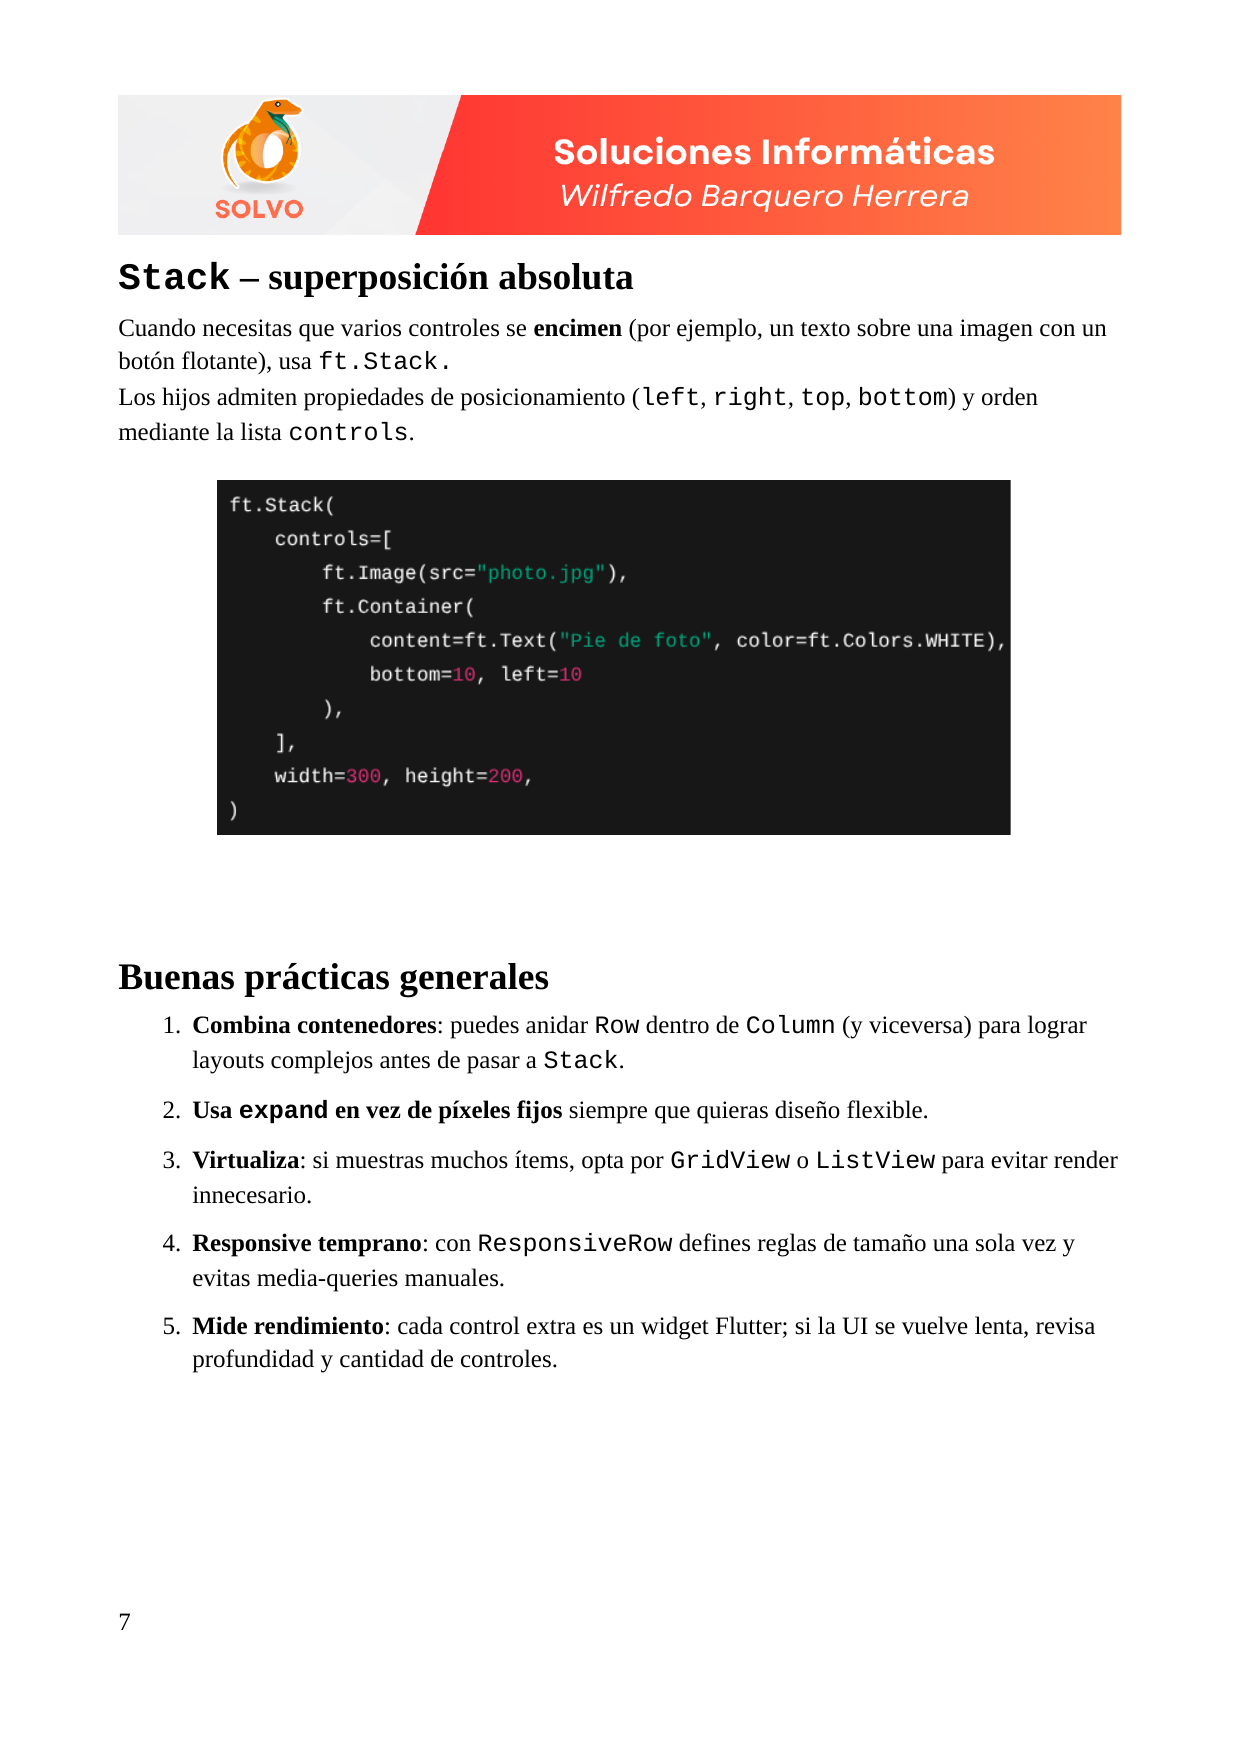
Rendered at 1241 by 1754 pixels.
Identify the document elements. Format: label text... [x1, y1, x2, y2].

subtitle Stack – superposición absoluta [118, 255, 1122, 301]
list Virtualiza: si muestras muchos ítems, opta por GridView o ListView para evitar render innecesario. [162, 1145, 1122, 1209]
list Combina contenedores: puedes anidar Row dentro de Column (y viceversa) para lograr layouts complejos antes de pasar a Stack. [162, 1010, 1122, 1076]
subtitle Buenas prácticas generales [118, 955, 1122, 998]
text Cuando necesitas que varios controles se encimen (por ejemplo, un texto sobre una imagen con un botón flotante), usa ft.Stack. Los hijos admiten propiedades de posicionamiento (left, right, top, bottom) y orden mediante la lista controls. [118, 313, 1122, 447]
list Usa expand en vez de píxeles fijos siempre que quieras diseño flexible. [162, 1095, 1122, 1126]
list Mide rendimiento: cada control extra es un widget Flutter; si la UI se vuelve lenta, revisa profundidad y cantidad de controles. [162, 1311, 1122, 1373]
list Responsive temprano: con ResponsiveRow defines reglas de tamaño una sola vez y evitas media‑queries manuales. [162, 1228, 1122, 1292]
picture [118, 95, 1123, 235]
picture [217, 480, 1011, 835]
